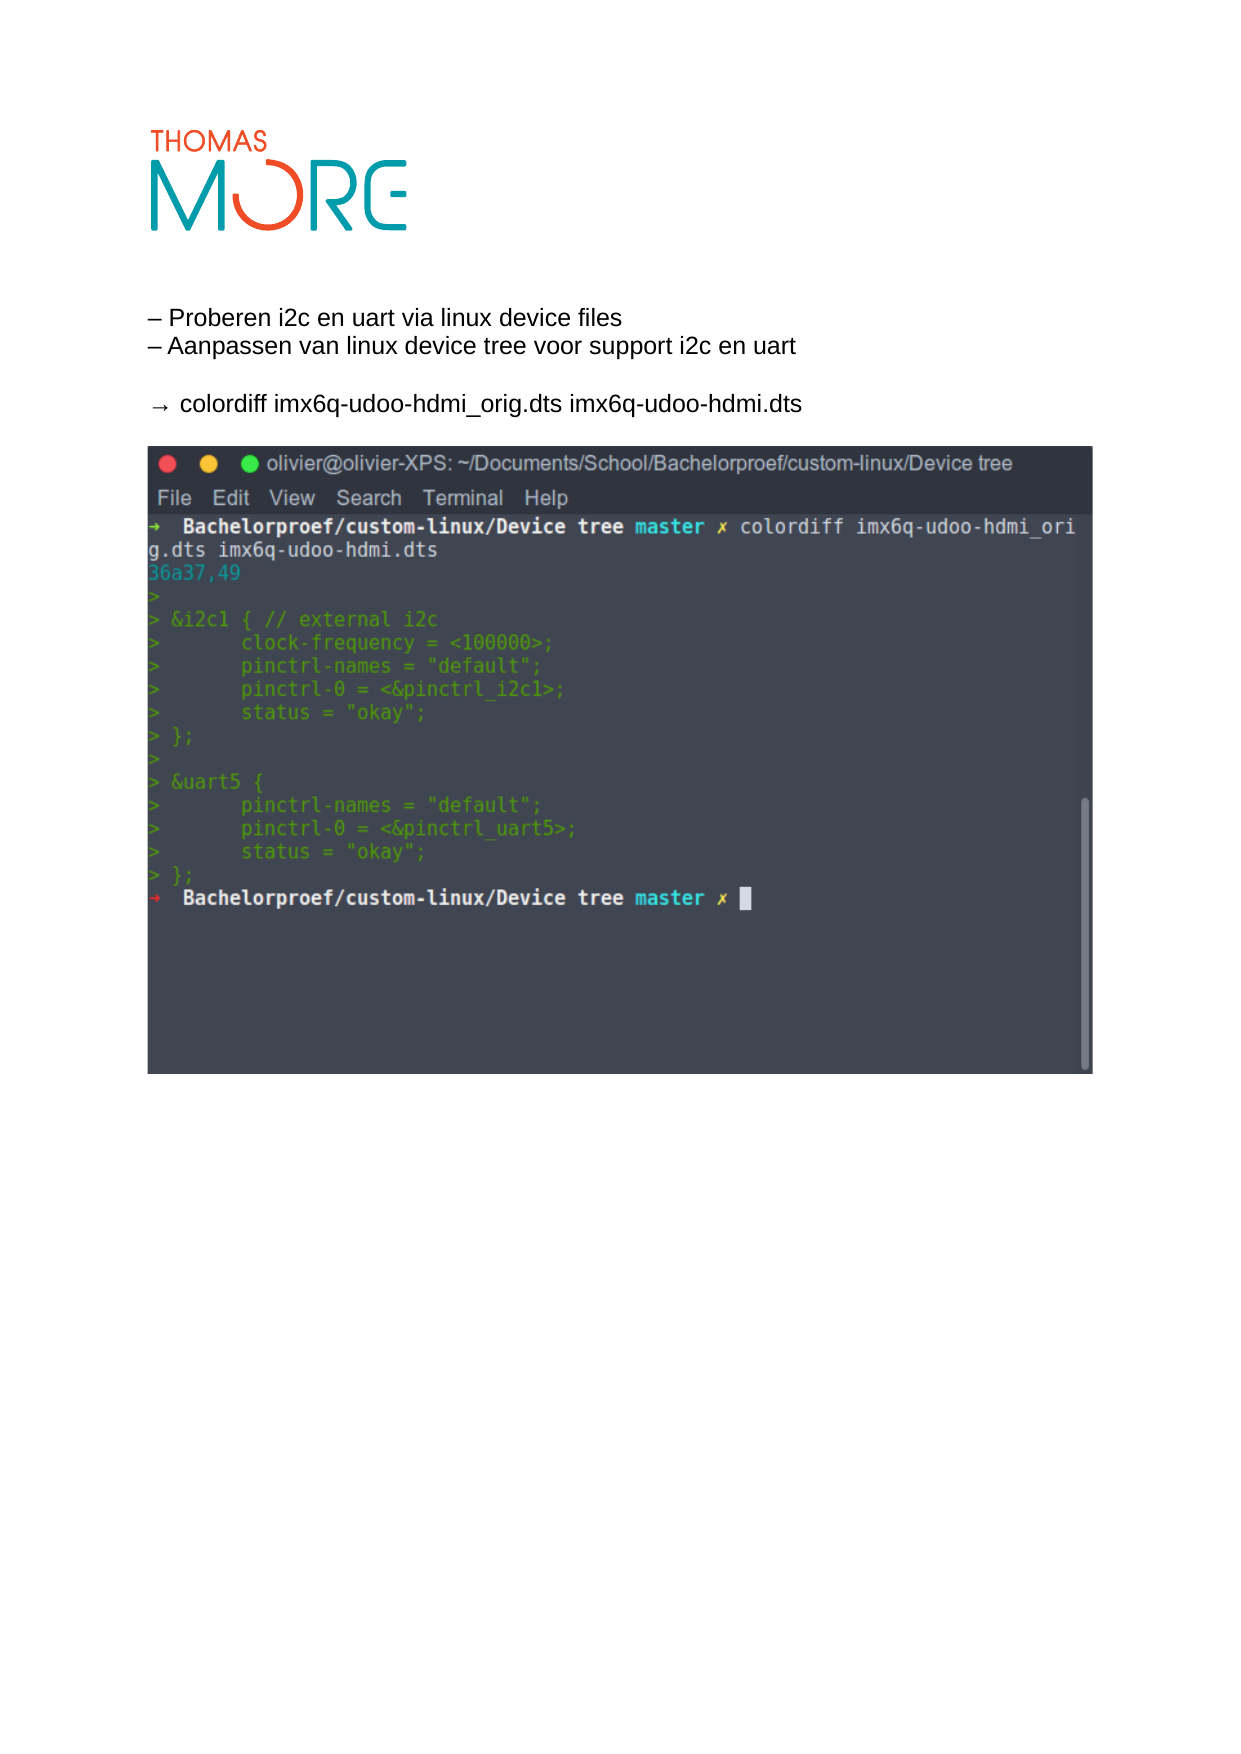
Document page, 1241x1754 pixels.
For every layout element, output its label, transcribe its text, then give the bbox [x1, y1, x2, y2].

text – Aanpassen van linux device tree voor support i2c en uart [148, 331, 1092, 360]
text – Proberen i2c en uart via linux device files [148, 303, 1092, 331]
text → colordiff imx6q-udoo-hdmi_orig.dts imx6q-udoo-hdmi.dts [148, 389, 1092, 418]
picture [147, 446, 1093, 1074]
